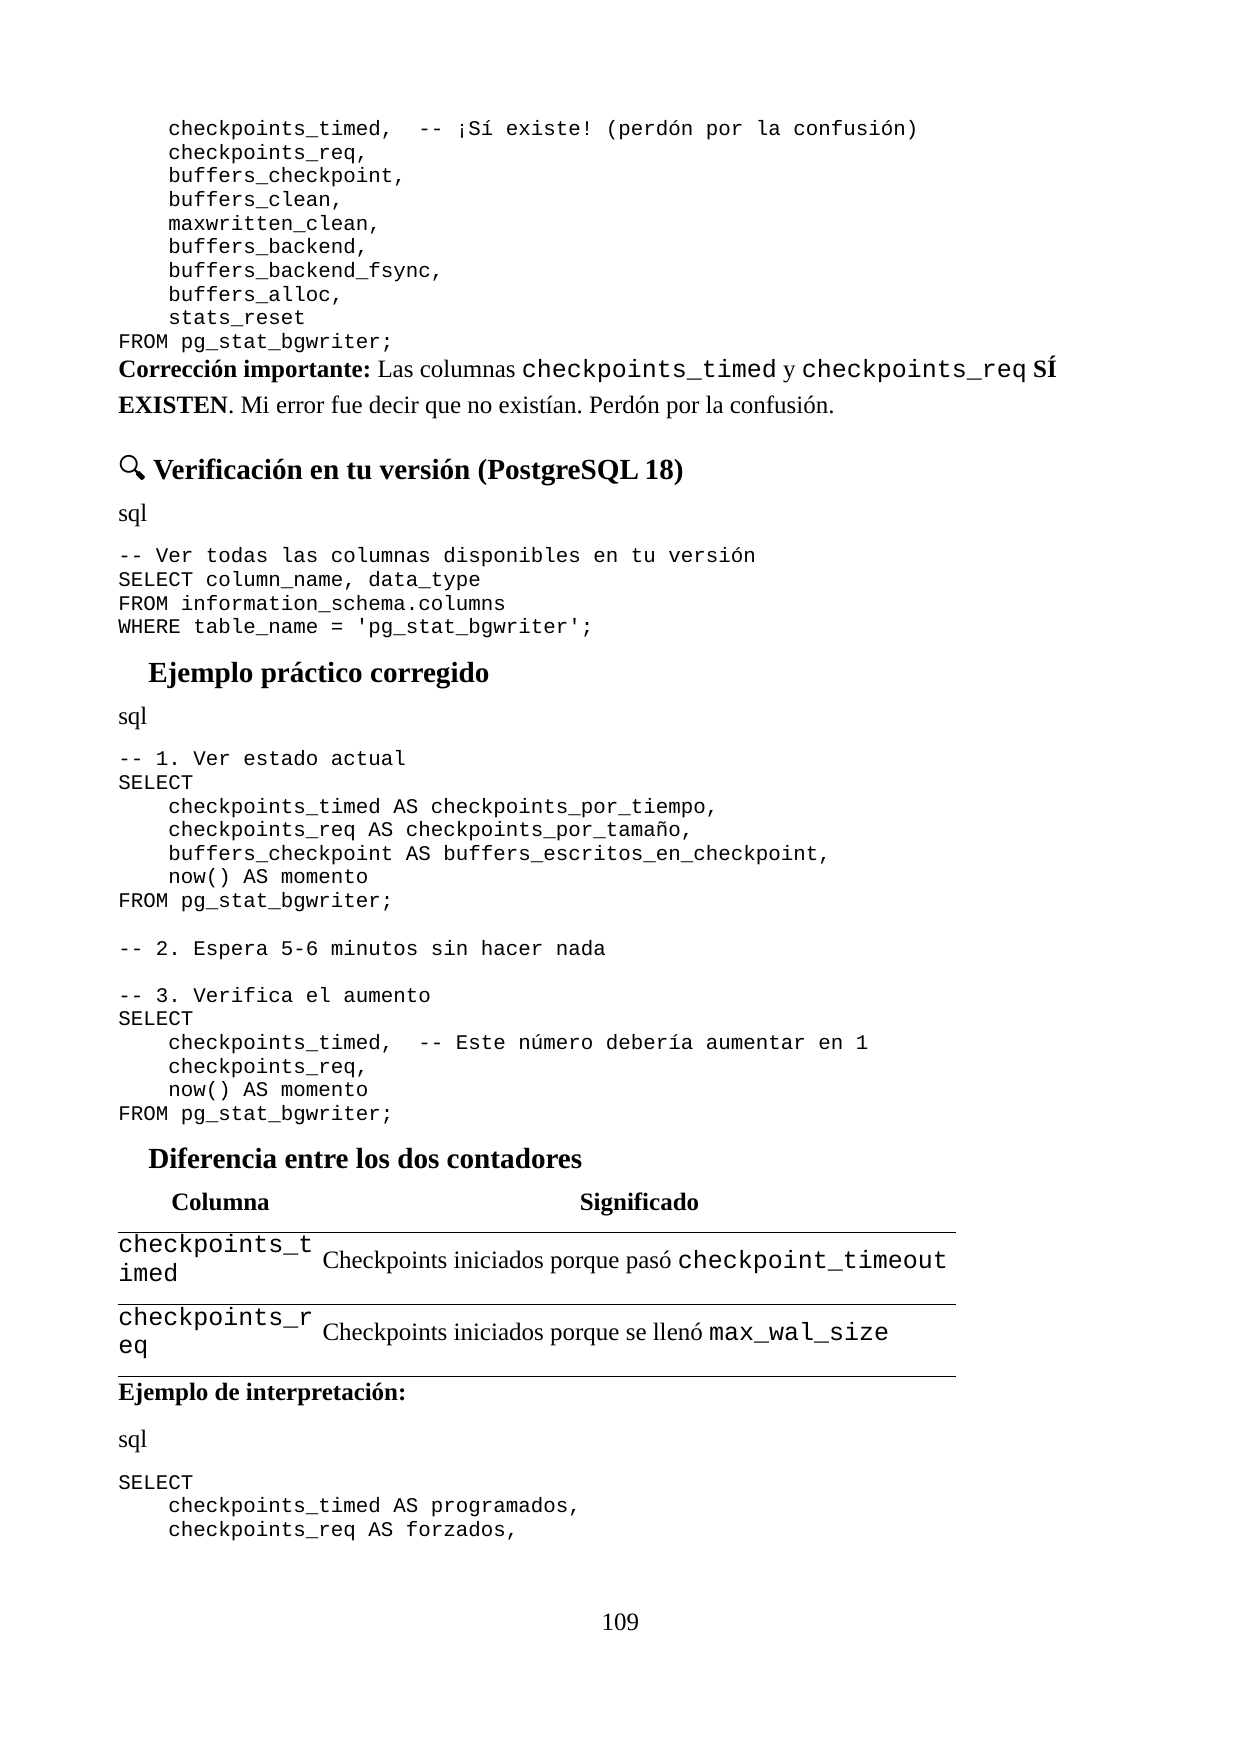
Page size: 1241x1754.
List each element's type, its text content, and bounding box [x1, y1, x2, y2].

table_header Columna [118, 1187, 322, 1232]
text checkpoints_timed, -- ¡Sí existe! (perdón por la confusión) [118, 118, 1122, 142]
text -- Ver todas las columnas disponibles en tu versión [118, 546, 1122, 569]
text buffers_alloc, [118, 284, 1122, 307]
text checkpoints_timed AS checkpoints_por_tiempo, [118, 796, 1122, 819]
subtitle 📝 Ejemplo práctico corregido [118, 655, 1122, 688]
text SELECT [118, 1472, 1122, 1495]
text FROM pg_stat_bgwriter; [118, 331, 1122, 354]
text checkpoints_req, [118, 1056, 1122, 1079]
text Ejemplo de interpretación: [118, 1377, 1122, 1405]
text -- 2. Espera 5-6 minutos sin hacer nada [118, 937, 1122, 961]
text checkpoints_timed AS programados, [118, 1495, 1122, 1519]
text -- 1. Ver estado actual [118, 748, 1122, 772]
text sql [118, 701, 1122, 729]
text buffers_checkpoint AS buffers_escritos_en_checkpoint, [118, 843, 1122, 867]
text now() AS momento [118, 867, 1122, 890]
text checkpoints_req AS forzados, [118, 1519, 1122, 1543]
table_cell checkpoints_timed [118, 1233, 322, 1304]
text buffers_backend_fsync, [118, 260, 1122, 284]
text buffers_checkpoint, [118, 165, 1122, 189]
table_header Significado [322, 1187, 956, 1232]
text sql [118, 498, 1122, 527]
text checkpoints_timed, -- Este número debería aumentar en 1 [118, 1032, 1122, 1056]
text stats_reset [118, 307, 1122, 331]
text buffers_clean, [118, 189, 1122, 213]
text Corrección importante: Las columnas checkpoints_timed y checkpoints_req SÍ EXISTEN. Mi error fue decir que no existían. Perdón por la confusión. [118, 354, 1122, 418]
text -- 3. Verifica el aumento [118, 985, 1122, 1008]
table_cell checkpoints_req [118, 1305, 322, 1376]
text FROM information_schema.columns [118, 593, 1122, 616]
text WHERE table_name = 'pg_stat_bgwriter'; [118, 616, 1122, 640]
text checkpoints_req AS checkpoints_por_tamaño, [118, 819, 1122, 843]
text FROM pg_stat_bgwriter; [118, 1103, 1122, 1127]
table_cell Checkpoints iniciados porque se llenó max_wal_size [322, 1305, 956, 1376]
text now() AS momento [118, 1079, 1122, 1103]
text maxwritten_clean, [118, 213, 1122, 236]
subtitle 📖 Diferencia entre los dos contadores [118, 1141, 1122, 1175]
text sql [118, 1424, 1122, 1453]
text FROM pg_stat_bgwriter; [118, 890, 1122, 914]
text buffers_backend, [118, 236, 1122, 260]
table_cell Checkpoints iniciados porque pasó checkpoint_timeout [322, 1233, 956, 1304]
subtitle 🔍 Verificación en tu versión (PostgreSQL 18) [118, 452, 1122, 485]
text SELECT [118, 1008, 1122, 1032]
text SELECT [118, 772, 1122, 796]
text checkpoints_req, [118, 142, 1122, 165]
text SELECT column_name, data_type [118, 569, 1122, 593]
